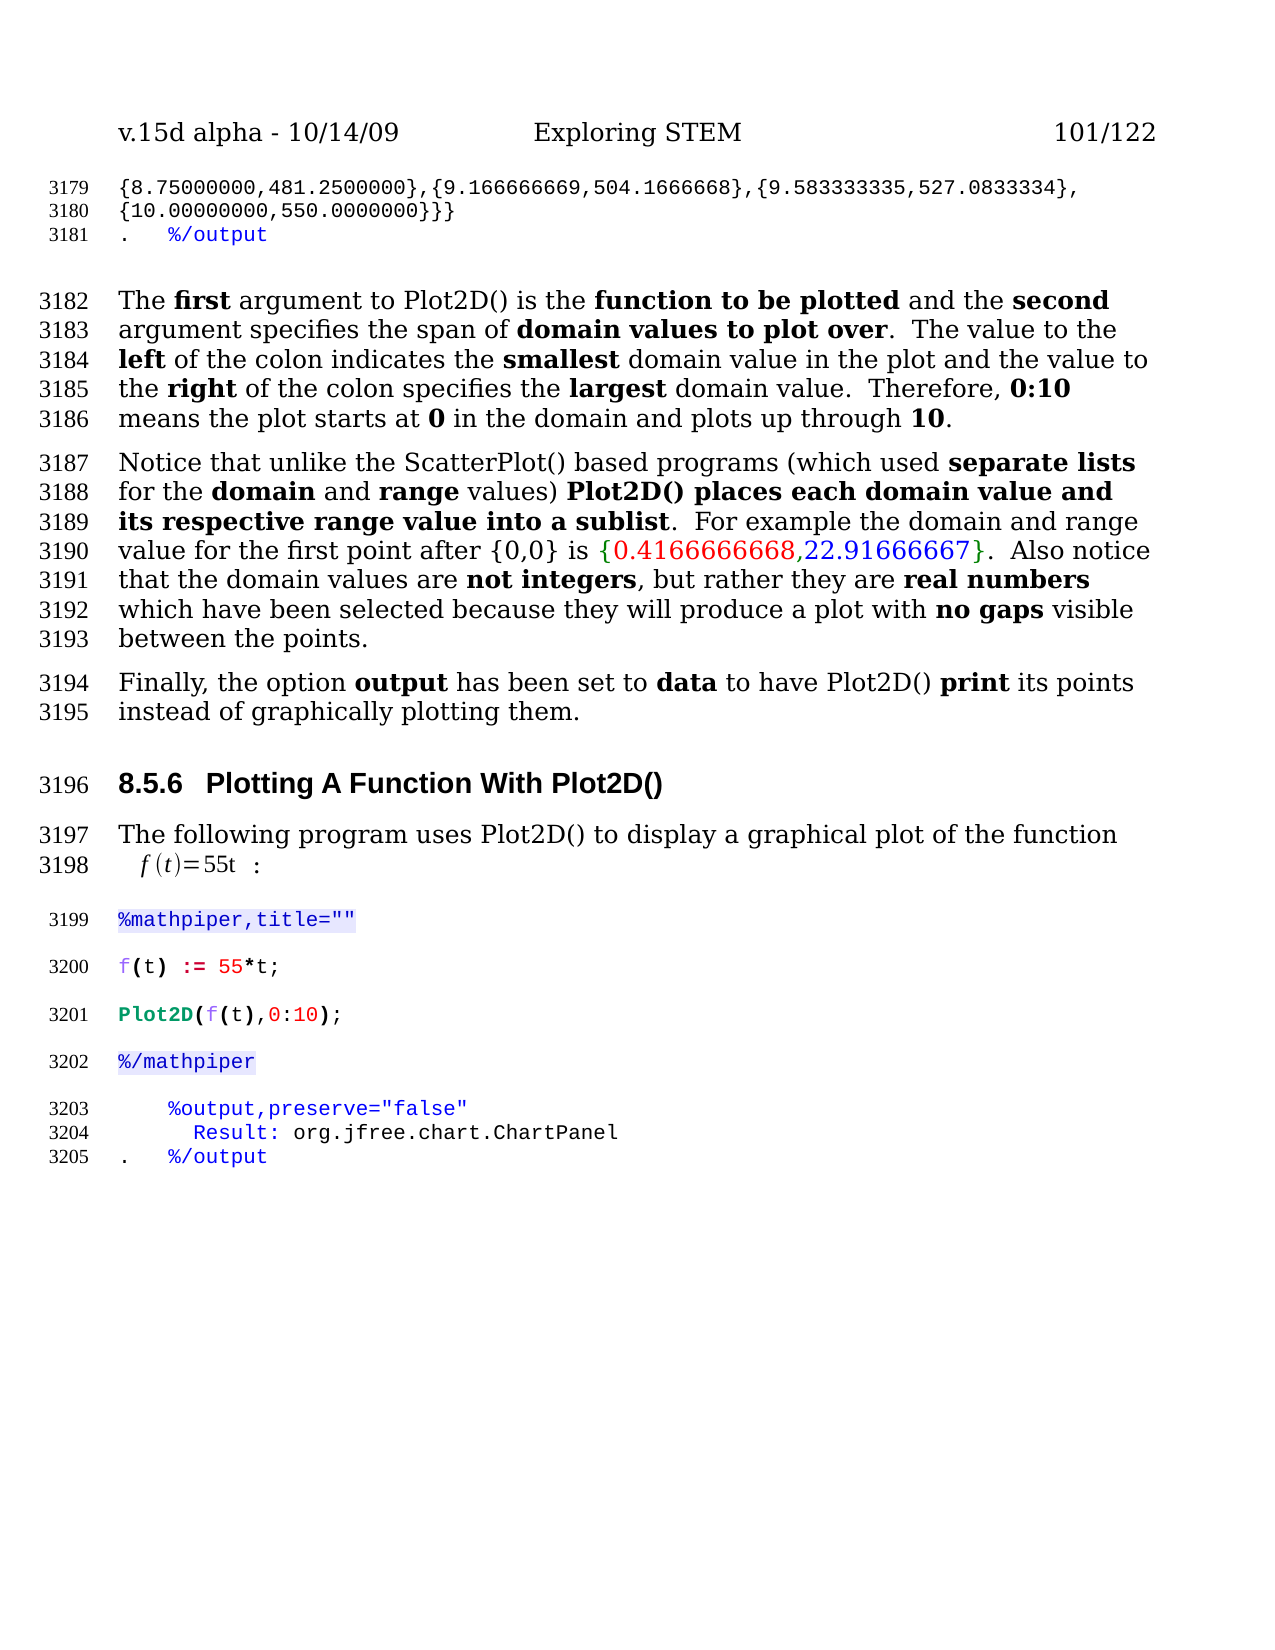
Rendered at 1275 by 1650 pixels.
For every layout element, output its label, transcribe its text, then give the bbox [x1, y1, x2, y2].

text Result: org.jfree.chart.ChartPanel [118, 1122, 1157, 1146]
text Notice that unlike the ScatterPlot() based programs (which used separate lists for the domain and range values) Plot2D() places each domain value and its respective range value into a sublist. For example the domain and range value for the first point after {0,0} is {0.4166666668,22.91666667}. Also notice that the domain values are not integers, but rather they are real numbers which have been selected because they will produce a plot with no gaps visible between the points. [118, 448, 1157, 653]
text Finally, the option output has been set to data to have Plot2D() print its points instead of graphically plotting them. [118, 668, 1157, 727]
text %mathpiper,title="" [118, 909, 1157, 933]
text . %/output [118, 1146, 1157, 1169]
text {8.75000000,481.2500000},{9.166666669,504.1666668},{9.583333335,527.0833334},{10.00000000,550.0000000}}} [118, 177, 1157, 224]
subtitle Plotting A Function With Plot2D() [118, 766, 1157, 799]
text %/mathpiper [118, 1051, 1157, 1075]
text The first argument to Plot2D() is the function to be plotted and the second argument specifies the span of domain values to plot over. The value to the left of the colon indicates the smallest domain value in the plot and the value to the right of the colon specifies the largest domain value. Therefore, 0:10 means the plot starts at 0 in the domain and plots up through 10. [118, 286, 1157, 433]
text Plot2D(f(t),0:10); [118, 1004, 1157, 1027]
text . %/output [118, 224, 1157, 248]
text %output,preserve="false" [118, 1098, 1157, 1122]
text f(t) := 55*t; [118, 957, 1157, 980]
text The following program uses Plot2D() to display a graphical plot of the function: [118, 820, 1157, 879]
